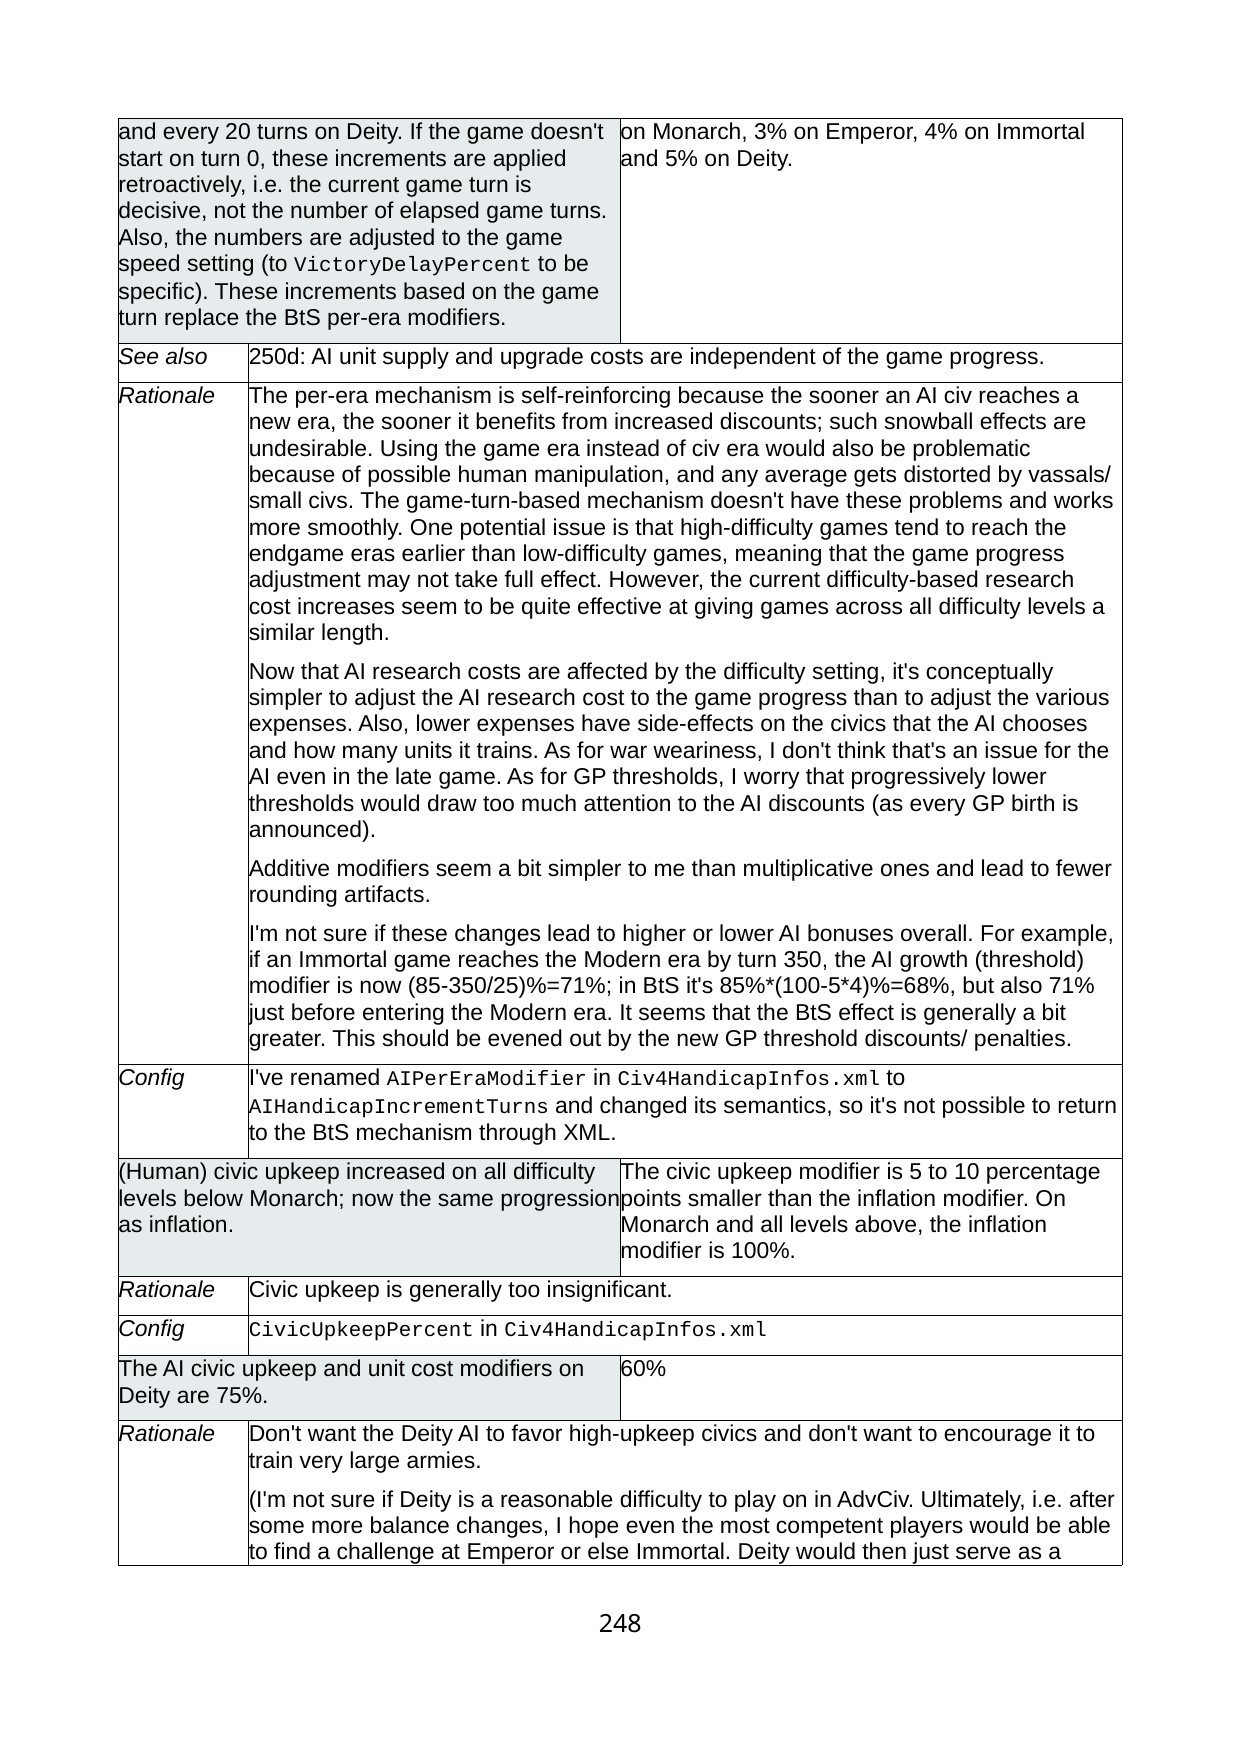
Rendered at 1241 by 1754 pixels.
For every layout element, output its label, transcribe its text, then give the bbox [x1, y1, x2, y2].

table_cell Config [119, 1316, 248, 1355]
table_cell 60% [621, 1356, 1122, 1420]
table_cell Config [119, 1065, 248, 1158]
table_cell I've renamed AIPerEraModifier in Civ4HandicapInfos.xml to AIHandicapIncrementTurns and changed its semantics, so it's not possible to return to the BtS mechanism through XML. [249, 1065, 1122, 1158]
table_cell Civic upkeep is generally too insignificant. [249, 1277, 1122, 1315]
table_cell Don't want the Deity AI to favor high-upkeep civics and don't want to encourage it to train very large armies. (I'm not sure if Deity is a reasonable difficulty to play on in AdvCiv. Ultimately, i.e. after some more balance changes, I hope even the most competent players would be able to find a challenge at Emperor or else Immortal. Deity would then just serve as a [249, 1421, 1122, 1564]
table_cell on Monarch, 3% on Emperor, 4% on Immortal and 5% on Deity. [621, 119, 1122, 343]
table_cell and every 20 turns on Deity. If the game doesn't start on turn 0, these increments are applied retroactively, i.e. the current game turn is decisive, not the number of elapsed game turns. Also, the numbers are adjusted to the game speed setting (to VictoryDelayPercent to be specific). These increments based on the game turn replace the BtS per-era modifiers. [119, 119, 620, 343]
table_cell (Human) civic upkeep increased on all difficulty levels below Monarch; now the same progression as inflation. [119, 1159, 620, 1276]
table_cell 250d: AI unit supply and upgrade costs are independent of the game progress. [249, 344, 1122, 382]
table_cell CivicUpkeepPercent in Civ4HandicapInfos.xml [249, 1316, 1122, 1355]
table_cell The AI civic upkeep and unit cost modifiers on Deity are 75%. [119, 1356, 620, 1420]
table_cell Rationale [119, 383, 248, 1064]
table_cell Rationale [119, 1421, 248, 1564]
table_cell The per-era mechanism is self-reinforcing because the sooner an AI civ reaches a new era, the sooner it benefits from increased discounts; such snowball effects are undesirable. Using the game era instead of civ era would also be problematic because of possible human manipulation, and any average gets distorted by vassals/ small civs. The game-turn-based mechanism doesn't have these problems and works more smoothly. One potential issue is that high-difficulty games tend to reach the endgame eras earlier than low-difficulty games, meaning that the game progress adjustment may not take full effect. However, the current difficulty-based research cost increases seem to be quite effective at giving games across all difficulty levels a similar length. Now that AI research costs are affected by the difficulty setting, it's conceptually simpler to adjust the AI research cost to the game progress than to adjust the various expenses. Also, lower expenses have side-effects on the civics that the AI chooses and how many units it trains. As for war weariness, I don't think that's an issue for the AI even in the late game. As for GP thresholds, I worry that progressively lower thresholds would draw too much attention to the AI discounts (as every GP birth is announced). Additive modifiers seem a bit simpler to me than multiplicative ones and lead to fewer rounding artifacts. I'm not sure if these changes lead to higher or lower AI bonuses overall. For example, if an Immortal game reaches the Modern era by turn 350, the AI growth (threshold) modifier is now (85-350/25)%=71%; in BtS it's 85%*(100-5*4)%=68%, but also 71% just before entering the Modern era. It seems that the BtS effect is generally a bit greater. This should be evened out by the new GP threshold discounts/ penalties. [249, 383, 1122, 1064]
table_cell Rationale [119, 1277, 248, 1315]
table_cell The civic upkeep modifier is 5 to 10 percentage points smaller than the inflation modifier. On Monarch and all levels above, the inflation modifier is 100%. [621, 1159, 1122, 1276]
table_cell See also [119, 344, 248, 382]
